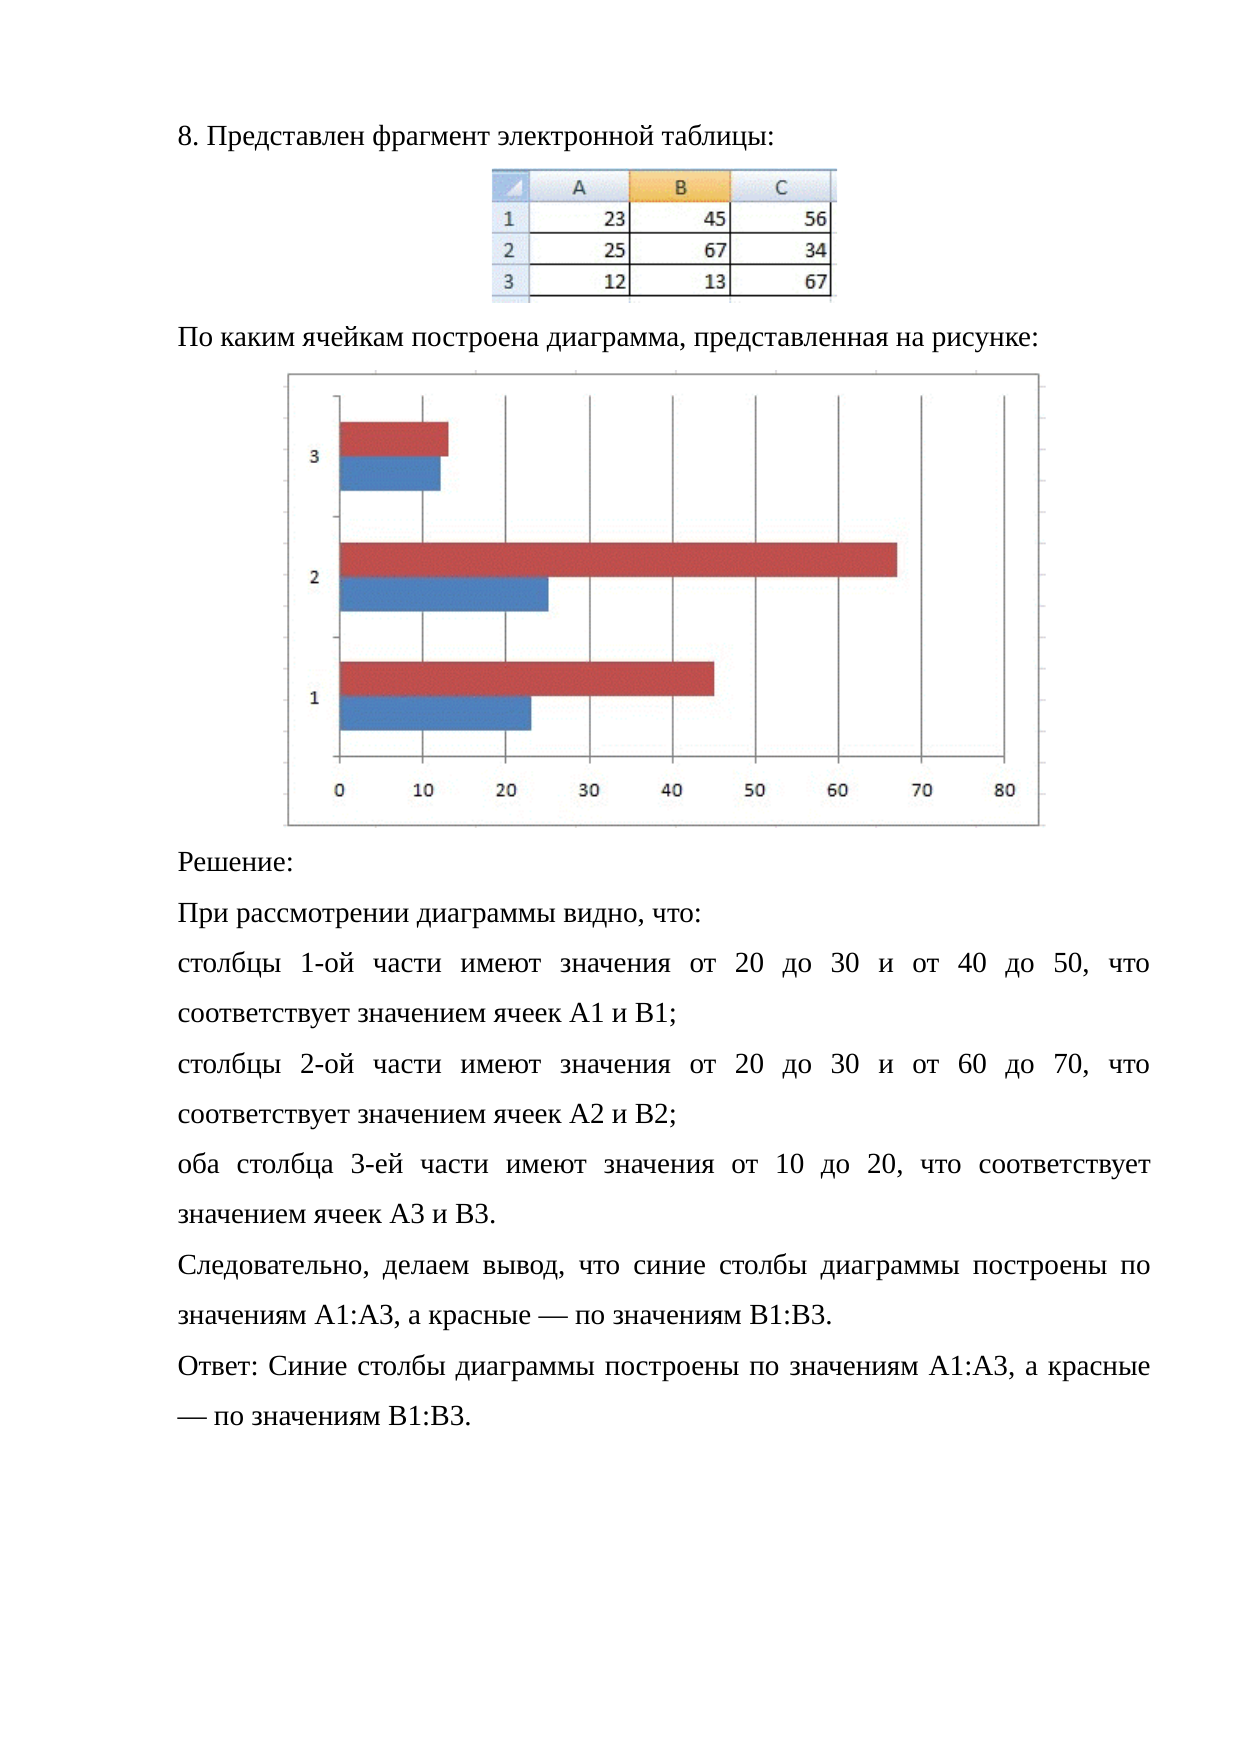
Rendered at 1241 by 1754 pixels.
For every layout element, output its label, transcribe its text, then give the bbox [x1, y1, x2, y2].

text Ответ: Синие столбы диаграммы построены по значениям A1:A3, а красные — по значениям B1:B3. [177, 1348, 1152, 1431]
picture [491, 168, 838, 303]
text По каким ячейкам построена диаграмма, представленная на рисунке: [177, 303, 1152, 353]
text При рассмотрении диаграммы видно, что: [177, 895, 1152, 928]
text оба столбца 3-ей части имеют значения от 10 до 20, что соответствует значением ячеек A3 и B3. [177, 1146, 1152, 1230]
text 8. Представлен фрагмент электронной таблицы: [177, 118, 1152, 152]
picture [283, 370, 1046, 828]
text столбцы 1-ой части имеют значения от 20 до 30 и от 40 до 50, что соответствует значением ячеек A1 и B1; [177, 945, 1152, 1029]
text Следовательно, делаем вывод, что синие столбы диаграммы построены по значениям A1:A3, а красные — по значениям B1:B3. [177, 1247, 1152, 1331]
text столбцы 2-ой части имеют значения от 20 до 30 и от 60 до 70, что соответствует значением ячеек A2 и B2; [177, 1046, 1152, 1129]
text Решение: [177, 808, 1152, 878]
